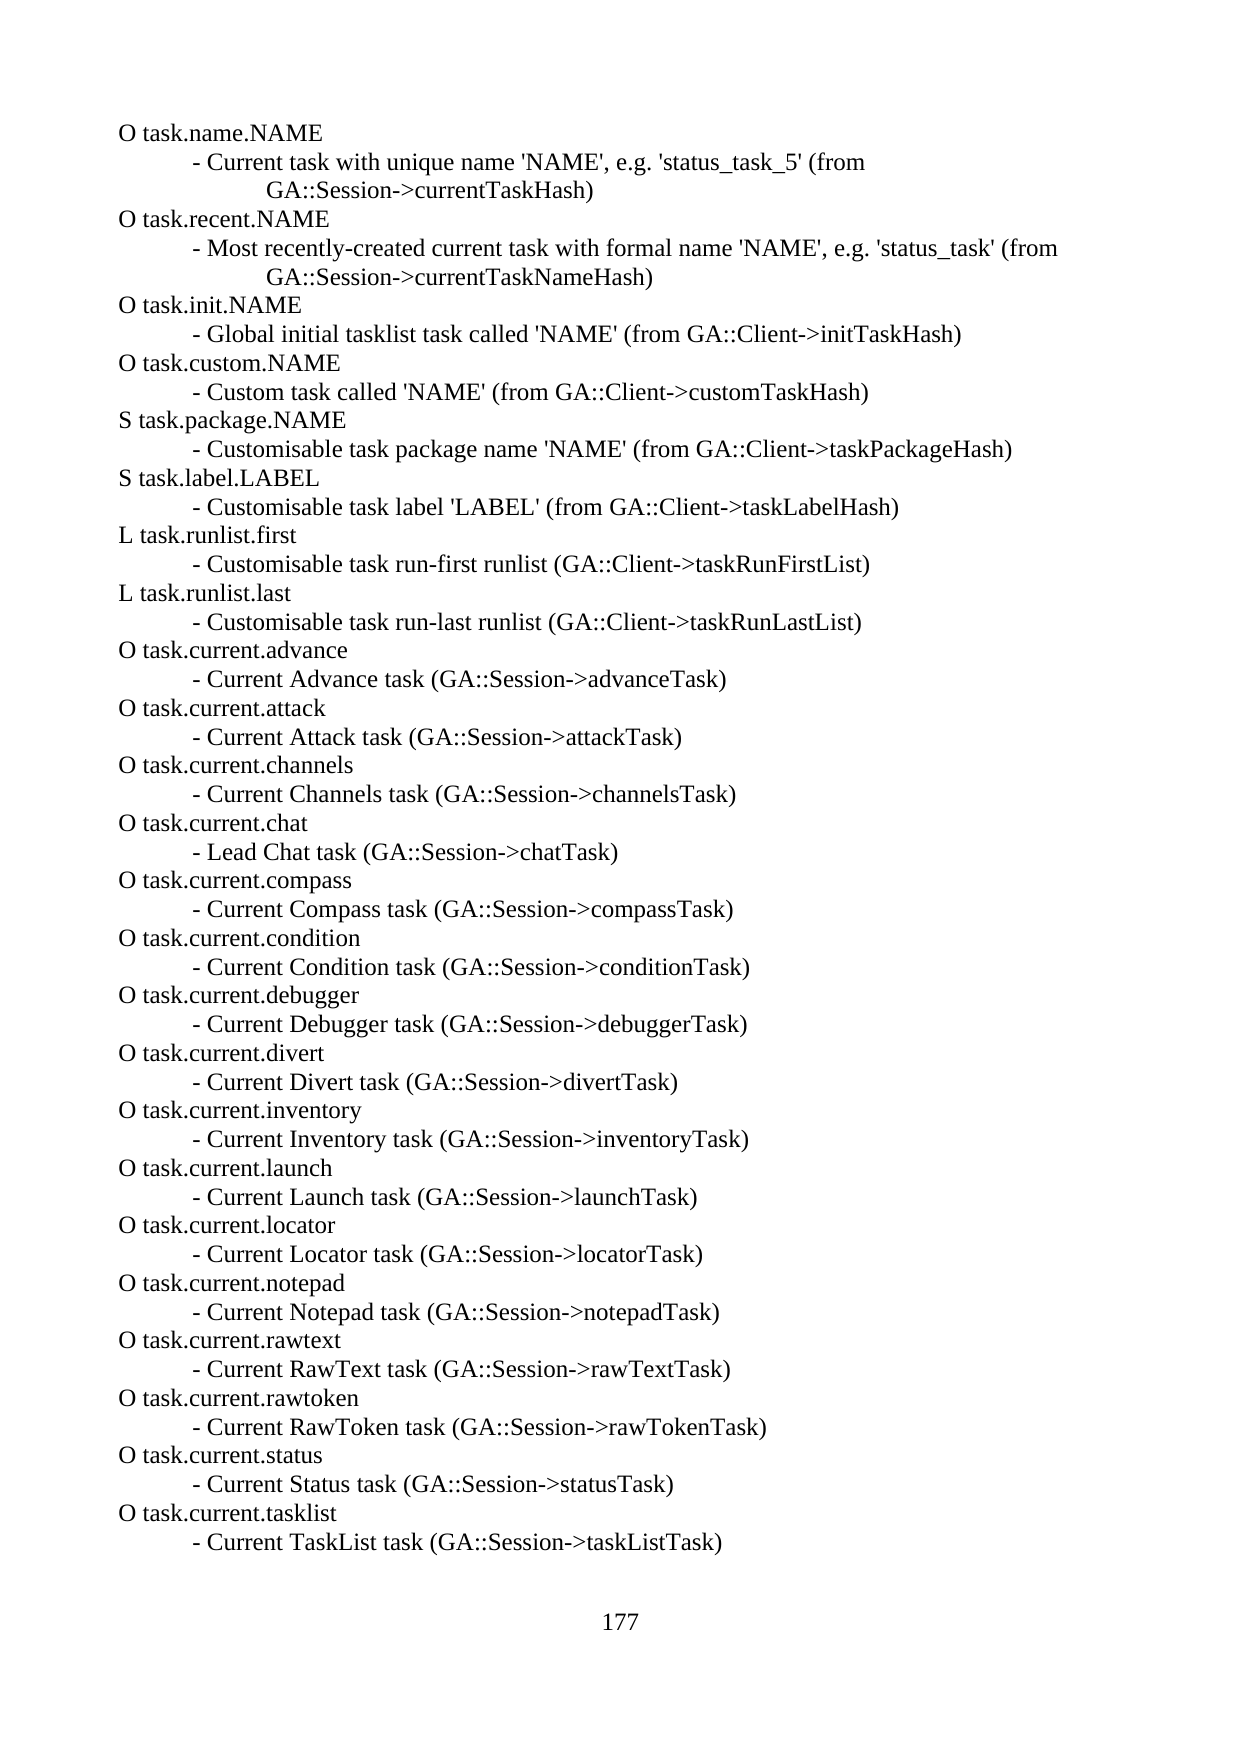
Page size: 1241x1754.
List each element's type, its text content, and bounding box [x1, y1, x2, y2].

text L task.runlist.first [118, 521, 1122, 549]
text - Current Locator task (GA::Session->locatorTask) [118, 1239, 1122, 1268]
text - Current Advance task (GA::Session->advanceTask) [118, 664, 1122, 693]
text O task.current.chat [118, 808, 1122, 837]
text O task.current.rawtoken [118, 1383, 1122, 1412]
text O task.current.channels [118, 751, 1122, 779]
text O task.name.NAME [118, 118, 1122, 147]
text - Current Status task (GA::Session->statusTask) [118, 1469, 1122, 1498]
text O task.current.launch [118, 1153, 1122, 1182]
text - Customisable task run-last runlist (GA::Client->taskRunLastList) [118, 607, 1122, 636]
text - Current Launch task (GA::Session->launchTask) [118, 1182, 1122, 1211]
text - Current Divert task (GA::Session->divertTask) [118, 1067, 1122, 1096]
text S task.label.LABEL [118, 463, 1122, 492]
text - Current Channels task (GA::Session->channelsTask) [118, 779, 1122, 808]
text S task.package.NAME [118, 406, 1122, 434]
text - Current RawText task (GA::Session->rawTextTask) [118, 1354, 1122, 1383]
text O task.init.NAME [118, 291, 1122, 319]
text - Current Attack task (GA::Session->attackTask) [118, 722, 1122, 751]
text - Most recently-created current task with formal name 'NAME', e.g. 'status_task' (from GA::Session->currentTaskNameHash) [118, 233, 1122, 291]
text - Current RawToken task (GA::Session->rawTokenTask) [118, 1412, 1122, 1441]
text O task.current.notepad [118, 1268, 1122, 1297]
text - Current TaskList task (GA::Session->taskListTask) [118, 1527, 1122, 1556]
text - Lead Chat task (GA::Session->chatTask) [118, 837, 1122, 866]
text O task.current.compass [118, 866, 1122, 894]
text - Custom task called 'NAME' (from GA::Client->customTaskHash) [118, 377, 1122, 406]
text - Customisable task run-first runlist (GA::Client->taskRunFirstList) [118, 549, 1122, 578]
text - Current Debugger task (GA::Session->debuggerTask) [118, 1009, 1122, 1038]
text O task.current.rawtext [118, 1326, 1122, 1354]
text O task.current.advance [118, 636, 1122, 664]
text - Current Condition task (GA::Session->conditionTask) [118, 952, 1122, 981]
text - Current Compass task (GA::Session->compassTask) [118, 894, 1122, 923]
text O task.current.status [118, 1441, 1122, 1469]
text - Current Inventory task (GA::Session->inventoryTask) [118, 1124, 1122, 1153]
text O task.current.debugger [118, 981, 1122, 1009]
text O task.current.divert [118, 1038, 1122, 1067]
text - Current Notepad task (GA::Session->notepadTask) [118, 1297, 1122, 1326]
text O task.current.inventory [118, 1096, 1122, 1124]
text - Global initial tasklist task called 'NAME' (from GA::Client->initTaskHash) [118, 319, 1122, 348]
text - Current task with unique name 'NAME', e.g. 'status_task_5' (from [118, 147, 1122, 176]
text L task.runlist.last [118, 578, 1122, 607]
text - Customisable task label 'LABEL' (from GA::Client->taskLabelHash) [118, 492, 1122, 521]
text GA::Session->currentTaskHash) [118, 176, 1122, 204]
text O task.current.attack [118, 693, 1122, 722]
text - Customisable task package name 'NAME' (from GA::Client->taskPackageHash) [118, 434, 1122, 463]
text O task.custom.NAME [118, 348, 1122, 377]
text O task.recent.NAME [118, 204, 1122, 233]
text O task.current.tasklist [118, 1498, 1122, 1527]
text O task.current.locator [118, 1211, 1122, 1239]
text O task.current.condition [118, 923, 1122, 952]
